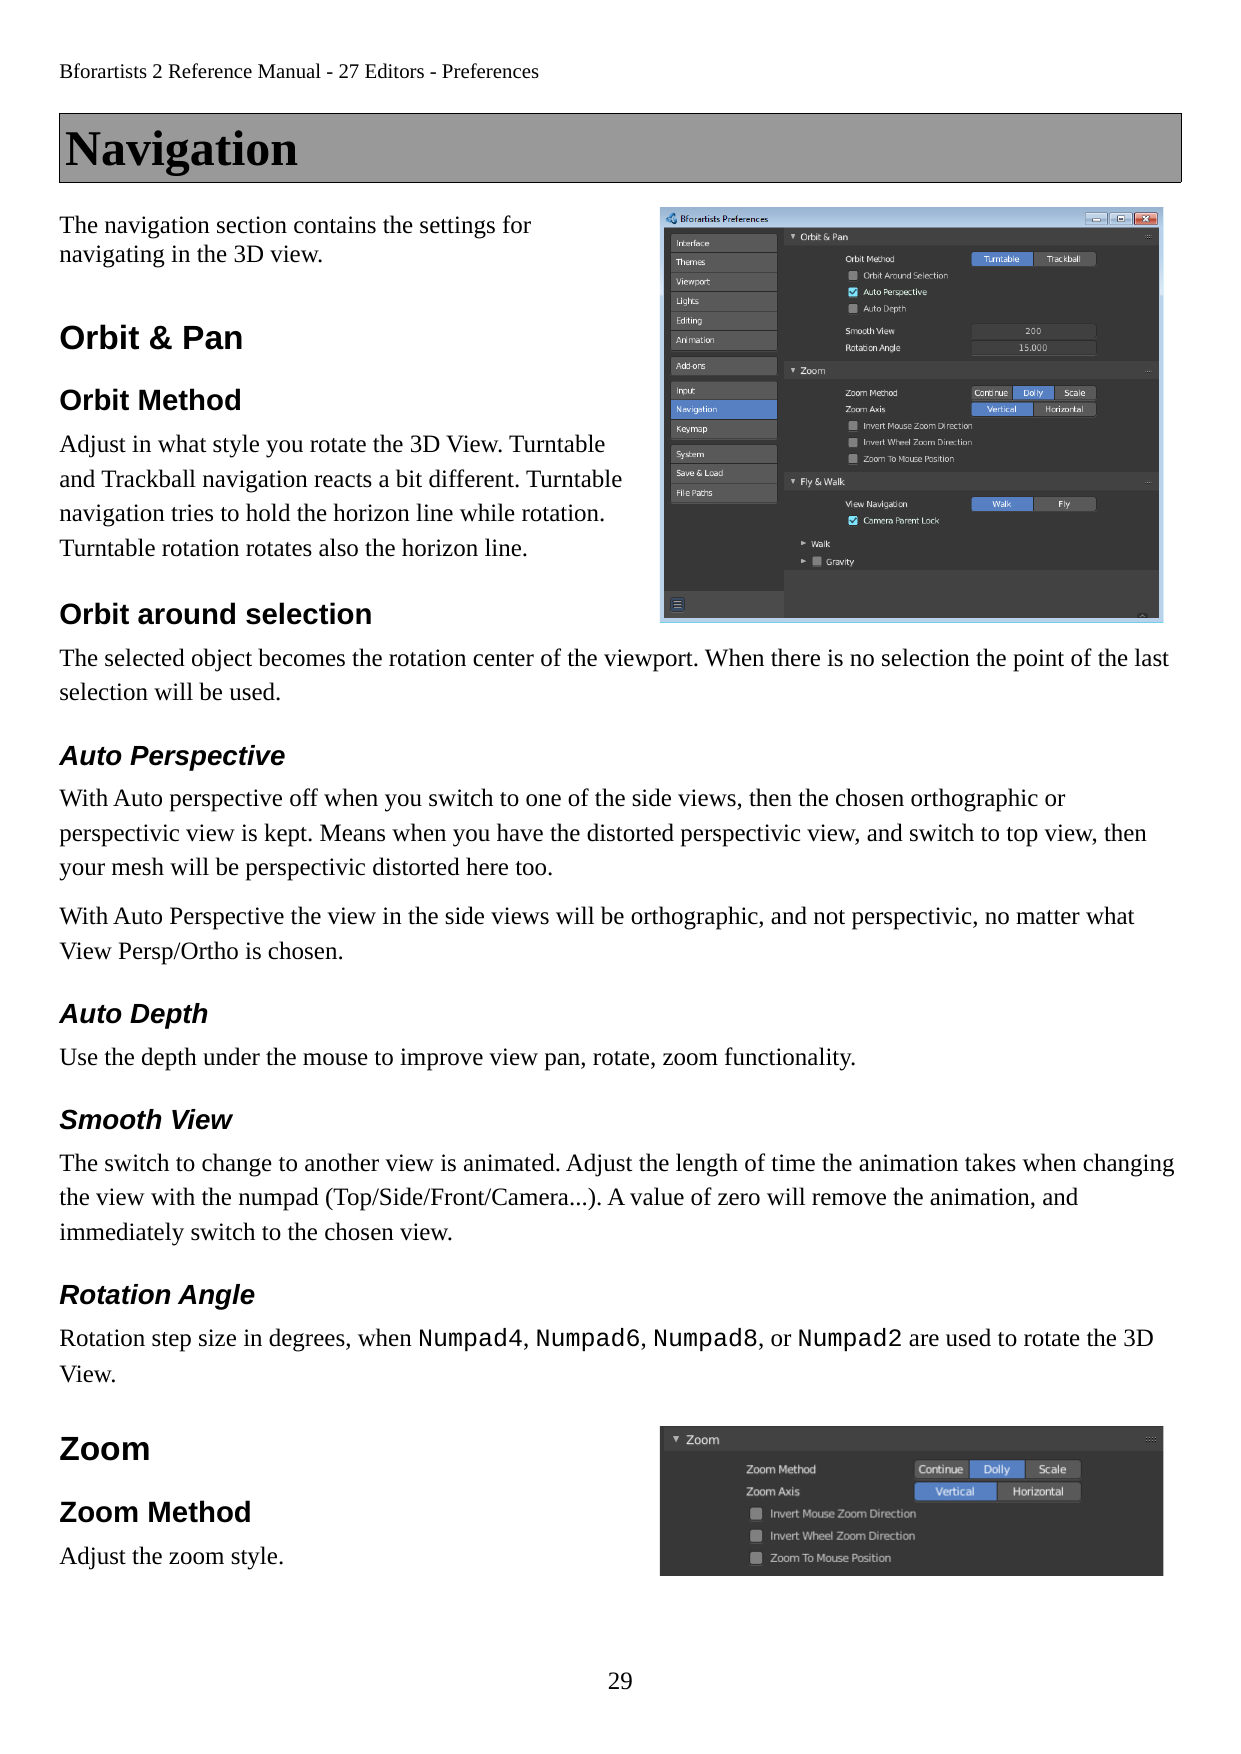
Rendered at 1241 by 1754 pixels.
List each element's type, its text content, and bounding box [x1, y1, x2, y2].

subtitle [1164, 318, 1181, 356]
table_header Navigation [60, 114, 1181, 182]
subtitle Orbit Method [59, 383, 659, 417]
text With Auto Perspective the view in the side views will be orthographic, and not perspectivic, no matter what View Persp/Ortho is chosen. [59, 901, 1181, 964]
text Rotation step size in degrees, when Numpad4, Numpad6, Numpad8, or Numpad2 are used to rotate the 3D View. [59, 1323, 1181, 1388]
subtitle Orbit around selection [59, 597, 1181, 630]
text Adjust in what style you rotate the 3D View. Turntable and Trackball navigation reacts a bit different. Turntable navigation tries to hold the horizon line while rotation. Turntable rotation rotates also the horizon line. [59, 429, 659, 562]
picture [659, 1426, 1164, 1576]
subtitle Zoom [59, 1429, 659, 1468]
subtitle Zoom Method [59, 1495, 659, 1528]
text Use the depth under the mouse to improve view pan, rotate, zoom functionality. [59, 1042, 1181, 1071]
subtitle Auto Perspective [59, 739, 1181, 771]
text The navigation section contains the settings for navigating in the 3D view. [59, 211, 659, 268]
subtitle [1164, 383, 1181, 417]
subtitle Smooth View [59, 1103, 1181, 1135]
text With Auto perspective off when you switch to one of the side views, then the chosen orthographic or perspectivic view is kept. Means when you have the distorted perspectivic view, and switch to top view, then your mesh will be perspectivic distorted here too. [59, 783, 1181, 881]
subtitle [1164, 1495, 1181, 1528]
text Adjust the zoom style. [59, 1541, 659, 1570]
text [1164, 1541, 1181, 1570]
subtitle Auto Depth [59, 997, 1181, 1029]
subtitle Rotation Angle [59, 1278, 1181, 1310]
subtitle [1164, 1429, 1181, 1468]
text The selected object becomes the rotation center of the viewport. When there is no selection the point of the last selection will be used. [59, 643, 1181, 706]
subtitle Orbit & Pan [59, 318, 659, 356]
text The switch to change to another view is animated. Adjust the length of time the animation takes when changing the view with the numpad (Top/Side/Front/Camera...). A value of zero will remove the animation, and immediately switch to the chosen view. [59, 1148, 1181, 1245]
picture [659, 207, 1164, 623]
